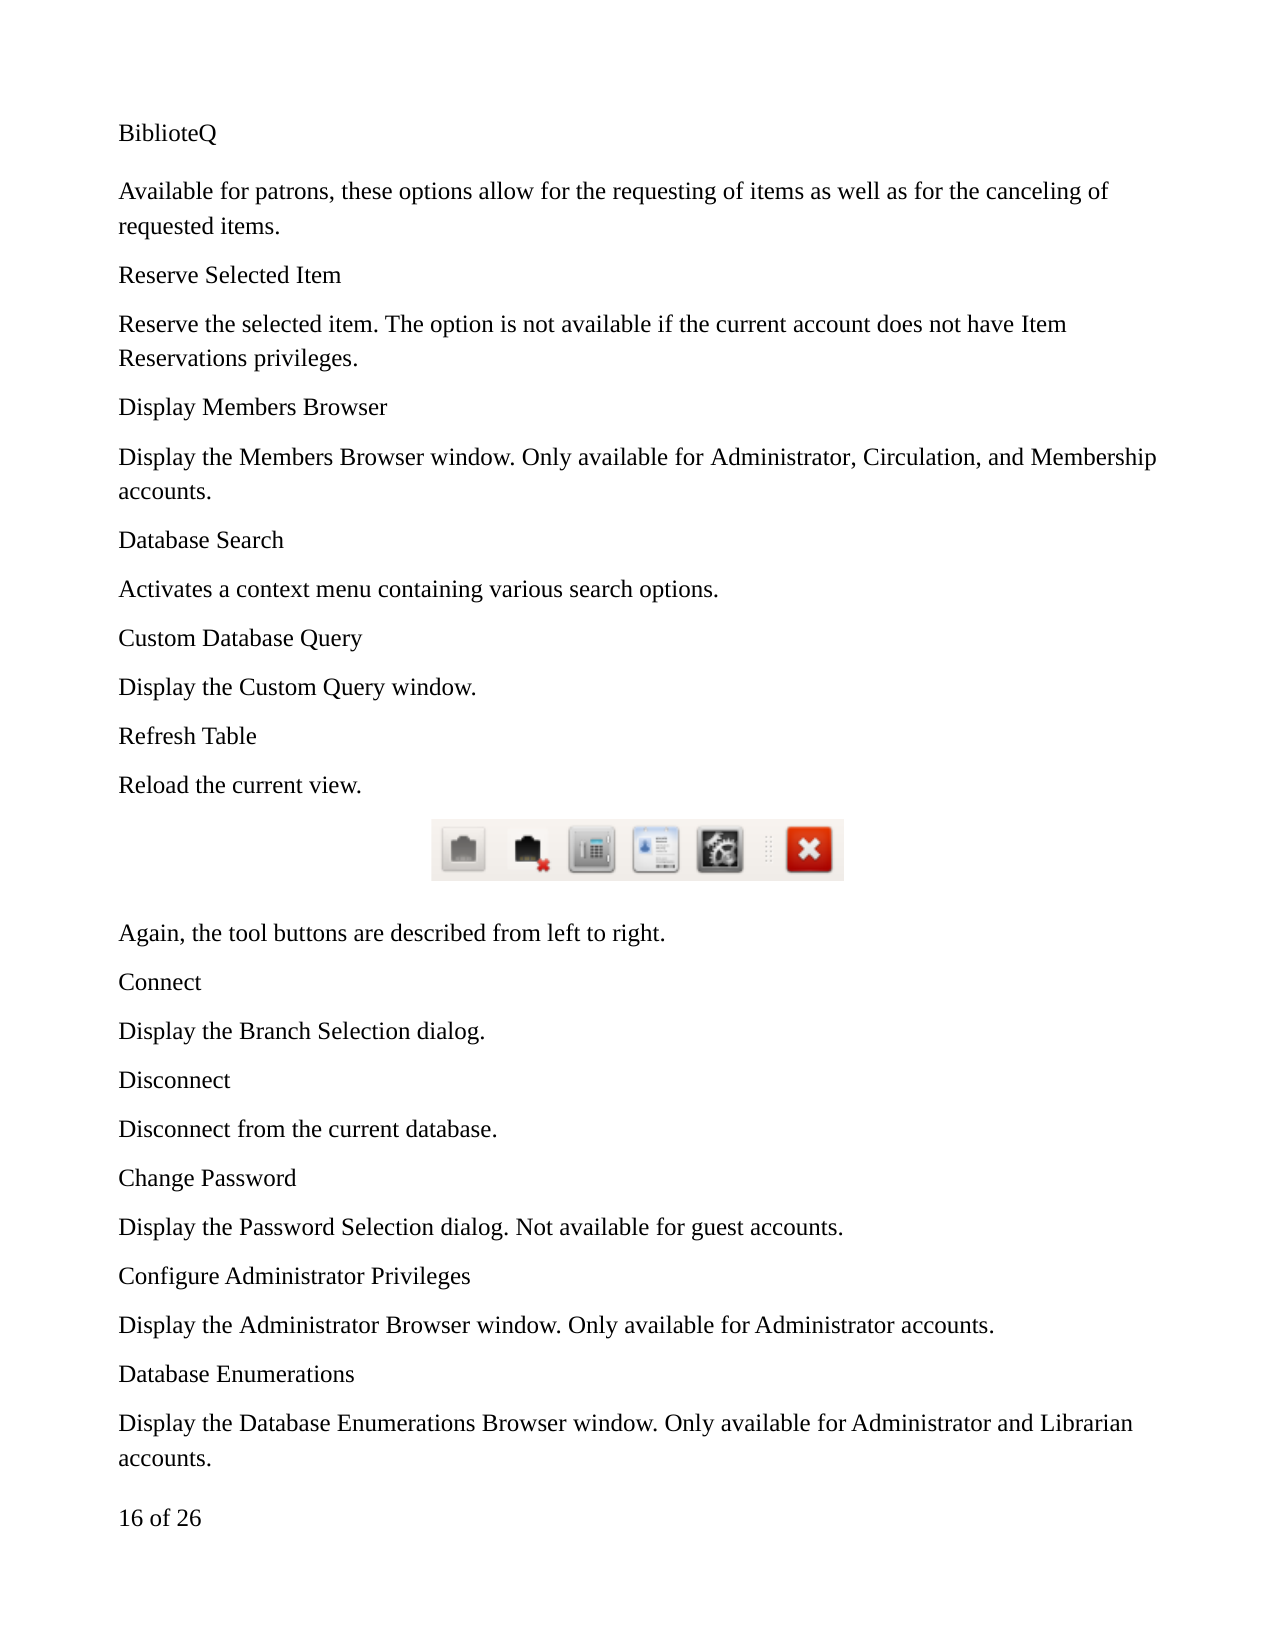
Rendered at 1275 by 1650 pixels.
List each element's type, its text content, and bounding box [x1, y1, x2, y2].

text Configure Administrator Privileges [118, 1261, 1157, 1290]
text Available for patrons, these options allow for the requesting of items as well as for the canceling of requested items. [118, 176, 1157, 239]
text Custom Database Query [118, 623, 1157, 652]
text Display the Branch Selection dialog. [118, 1016, 1157, 1044]
text Display the Database Enumerations Browser window. Only available for Administrator and Librarian accounts. [118, 1408, 1157, 1471]
text Display the Members Browser window. Only available for Administrator, Circulation, and Membership accounts. [118, 442, 1157, 505]
text Reserve Selected Item [118, 260, 1157, 289]
picture [431, 819, 844, 881]
text Disconnect from the current database. [118, 1114, 1157, 1143]
text Change Password [118, 1163, 1157, 1192]
text Database Enumerations [118, 1359, 1157, 1388]
text Database Search [118, 525, 1157, 554]
text Display the Password Selection dialog. Not available for guest accounts. [118, 1212, 1157, 1241]
text Display the Custom Query window. [118, 672, 1157, 701]
text Activates a context menu containing various search options. [118, 574, 1157, 603]
text Refresh Table [118, 721, 1157, 750]
text Reload the current view. [118, 770, 1157, 799]
text Display Members Browser [118, 392, 1157, 421]
text Display the Administrator Browser window. Only available for Administrator accounts. [118, 1310, 1157, 1339]
text Connect [118, 967, 1157, 995]
text Disconnect [118, 1065, 1157, 1093]
text Reserve the selected item. The option is not available if the current account does not have Item Reservations privileges. [118, 309, 1157, 372]
text Again, the tool buttons are described from left to right. [118, 918, 1157, 946]
